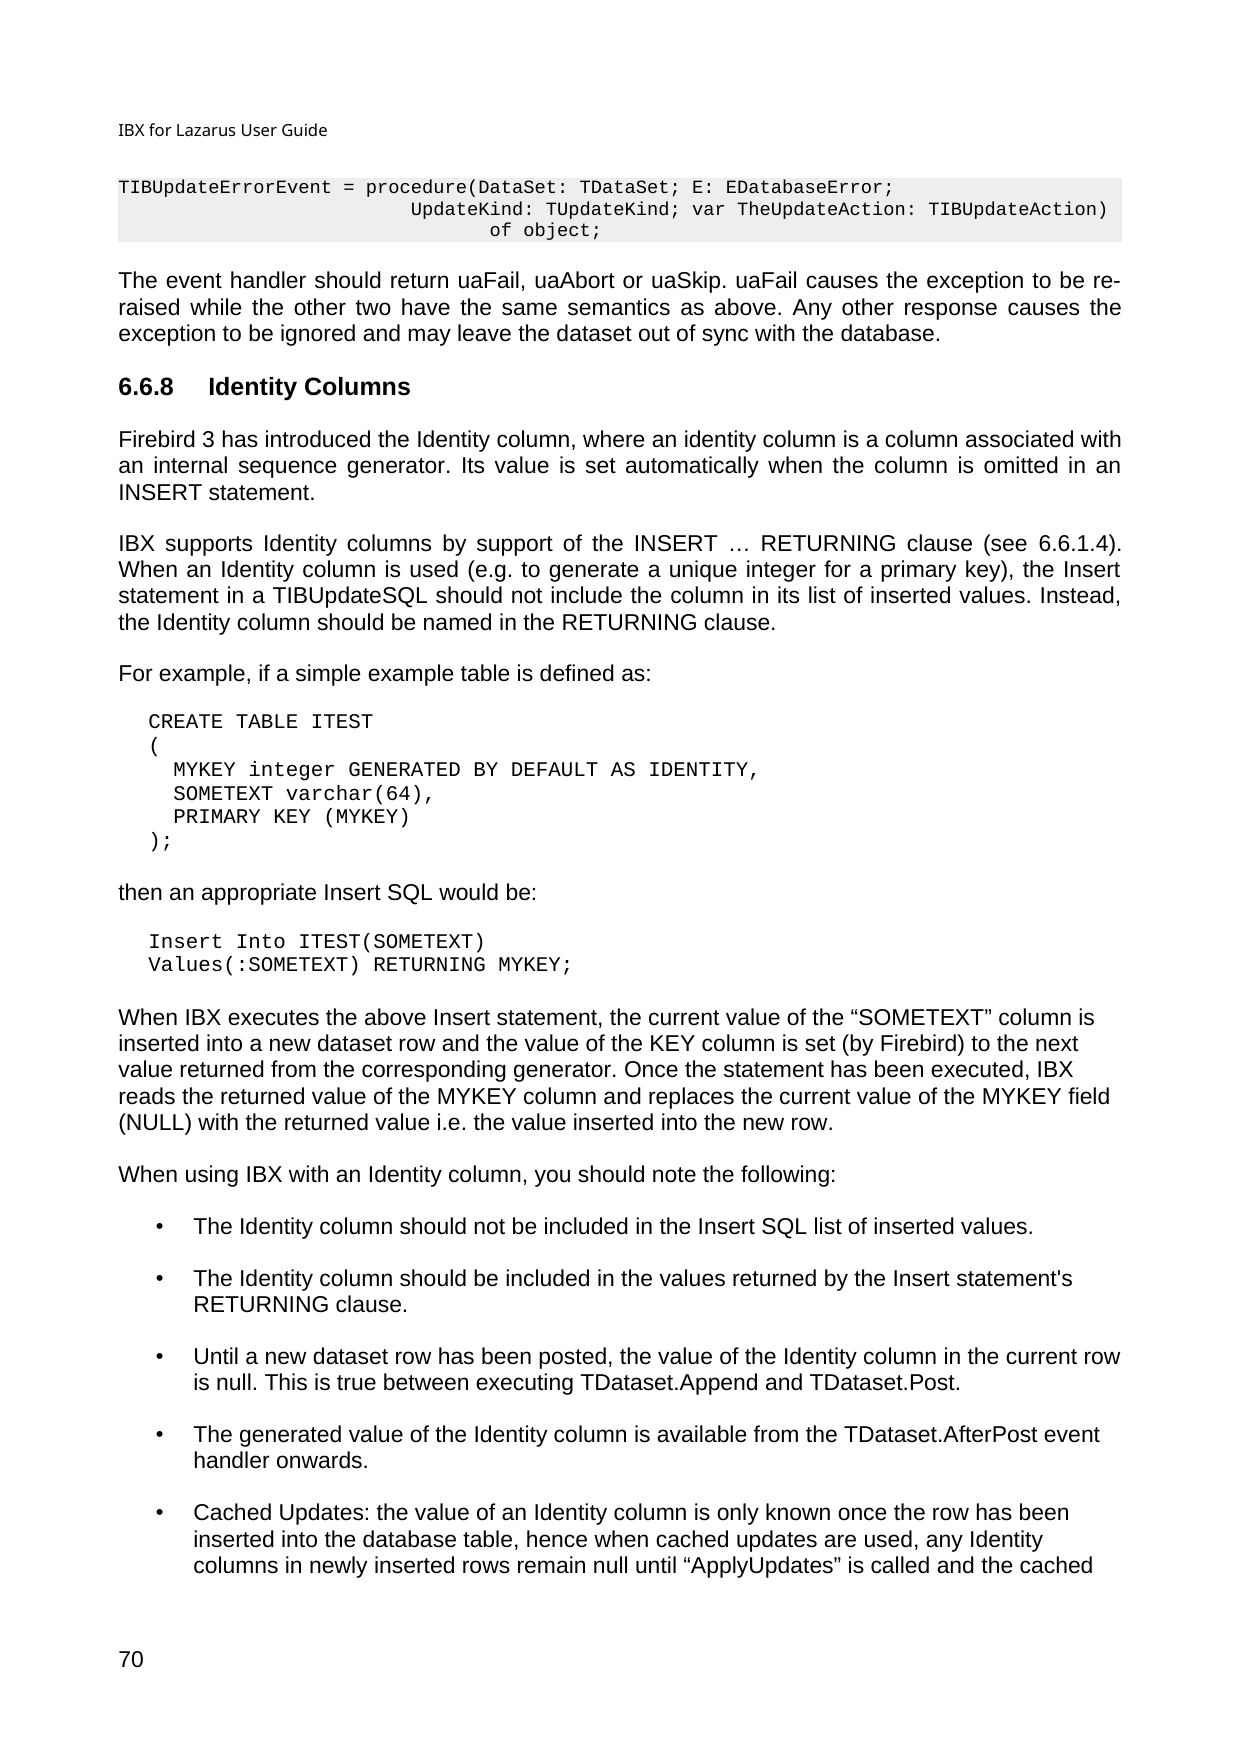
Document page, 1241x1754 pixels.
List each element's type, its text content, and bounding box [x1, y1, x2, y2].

list Cached Updates: the value of an Identity column is only known once the row has been inserted into the database table, hence when cached updates are used, any Identity columns in newly inserted rows remain null until “ApplyUpdates” is called and the cached [156, 1499, 1122, 1578]
list The Identity column should not be included in the Insert SQL list of inserted values. [156, 1213, 1122, 1239]
text IBX supports Identity columns by support of the INSERT … RETURNING clause (see 6.6.1.4). When an Identity column is used (e.g. to generate a unique integer for a primary key), the Insert statement in a TIBUpdateSQL should not include the column in its list of inserted values. Instead, the Identity column should be named in the RETURNING clause. [118, 530, 1122, 635]
text of object; [118, 221, 1122, 242]
text Insert Into ITEST(SOMETEXT) [148, 931, 1122, 954]
text When IBX executes the above Insert statement, the current value of the “SOMETEXT” column is inserted into a new dataset row and the value of the KEY column is set (by Firebird) to the next value returned from the corresponding generator. Once the statement has been executed, IBX reads the returned value of the MYKEY column and replaces the current value of the MYKEY field (NULL) with the returned value i.e. the value inserted into the new row. [118, 1004, 1122, 1135]
text UpdateKind: TUpdateKind; var TheUpdateAction: TIBUpdateAction) [118, 199, 1122, 221]
text ( [148, 735, 1122, 759]
text When using IBX with an Identity column, you should note the following: [118, 1161, 1122, 1187]
text then an appropriate Insert SQL would be: [118, 879, 1122, 905]
text For example, if a simple example table is defined as: [118, 660, 1122, 687]
subtitle Identity Columns [118, 371, 1122, 400]
text TIBUpdateErrorEvent = procedure(DataSet: TDataSet; E: EDatabaseError; [118, 178, 1122, 199]
list The Identity column should be included in the values returned by the Insert statement's RETURNING clause. [156, 1265, 1122, 1317]
text PRIMARY KEY (MYKEY) [148, 806, 1122, 830]
text MYKEY integer GENERATED BY DEFAULT AS IDENTITY, [148, 759, 1122, 782]
text The event handler should return uaFail, uaAbort or uaSkip. uaFail causes the exception to be re-raised while the other two have the same semantics as above. Any other response causes the exception to be ignored and may leave the dataset out of sync with the database. [118, 267, 1122, 346]
text CREATE TABLE ITEST [148, 712, 1122, 735]
text ); [148, 830, 1122, 853]
text SOMETEXT varchar(64), [148, 782, 1122, 806]
list The generated value of the Identity column is available from the TDataset.AfterPost event handler onwards. [156, 1421, 1122, 1474]
text Firebird 3 has introduced the Identity column, where an identity column is a column associated with an internal sequence generator. Its value is set automatically when the column is omitted in an INSERT statement. [118, 426, 1122, 505]
text Values(:SOMETEXT) RETURNING MYKEY; [148, 954, 1122, 978]
list Until a new dataset row has been posted, the value of the Identity column in the current row is null. This is true between executing TDataset.Append and TDataset.Post. [156, 1343, 1122, 1396]
